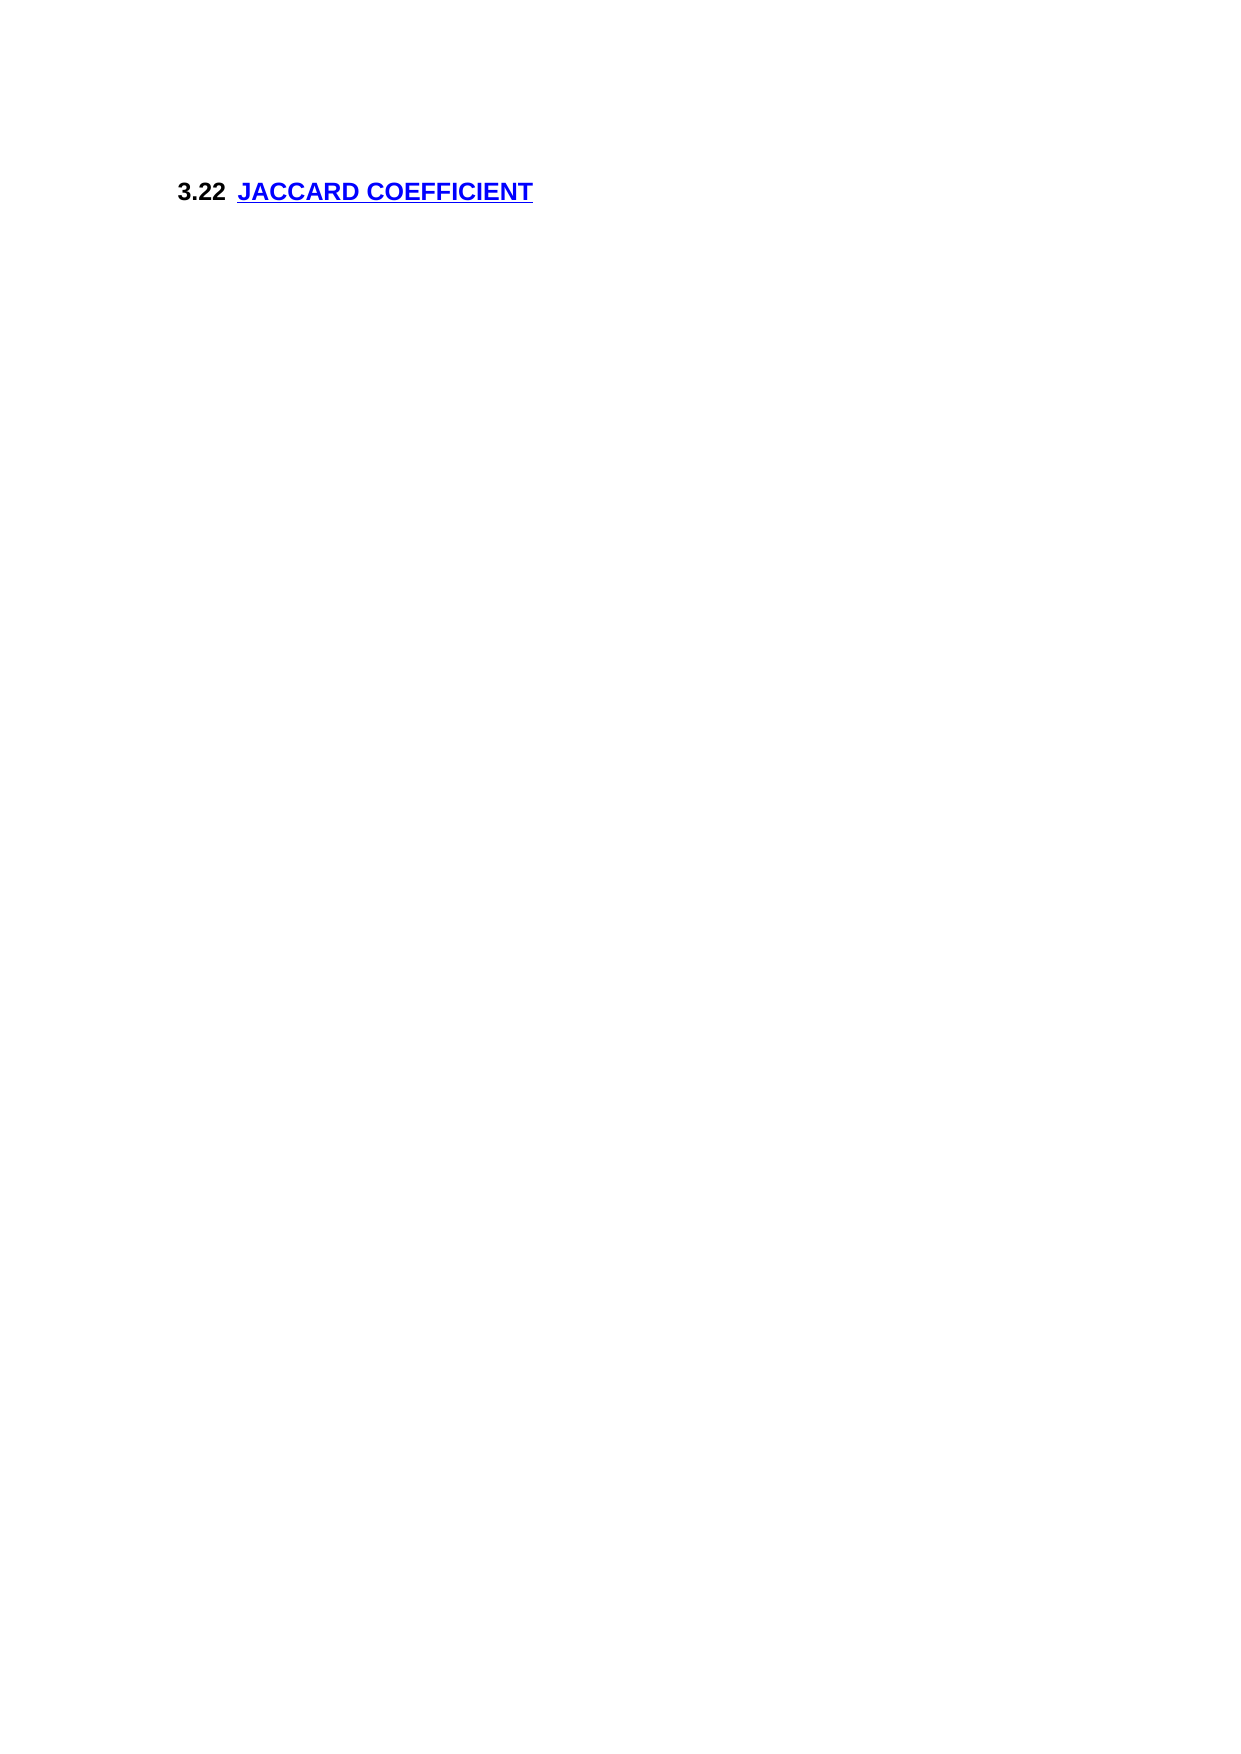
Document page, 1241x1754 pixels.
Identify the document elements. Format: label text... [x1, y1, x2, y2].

subtitle Jaccard Coefficient [177, 177, 1122, 206]
